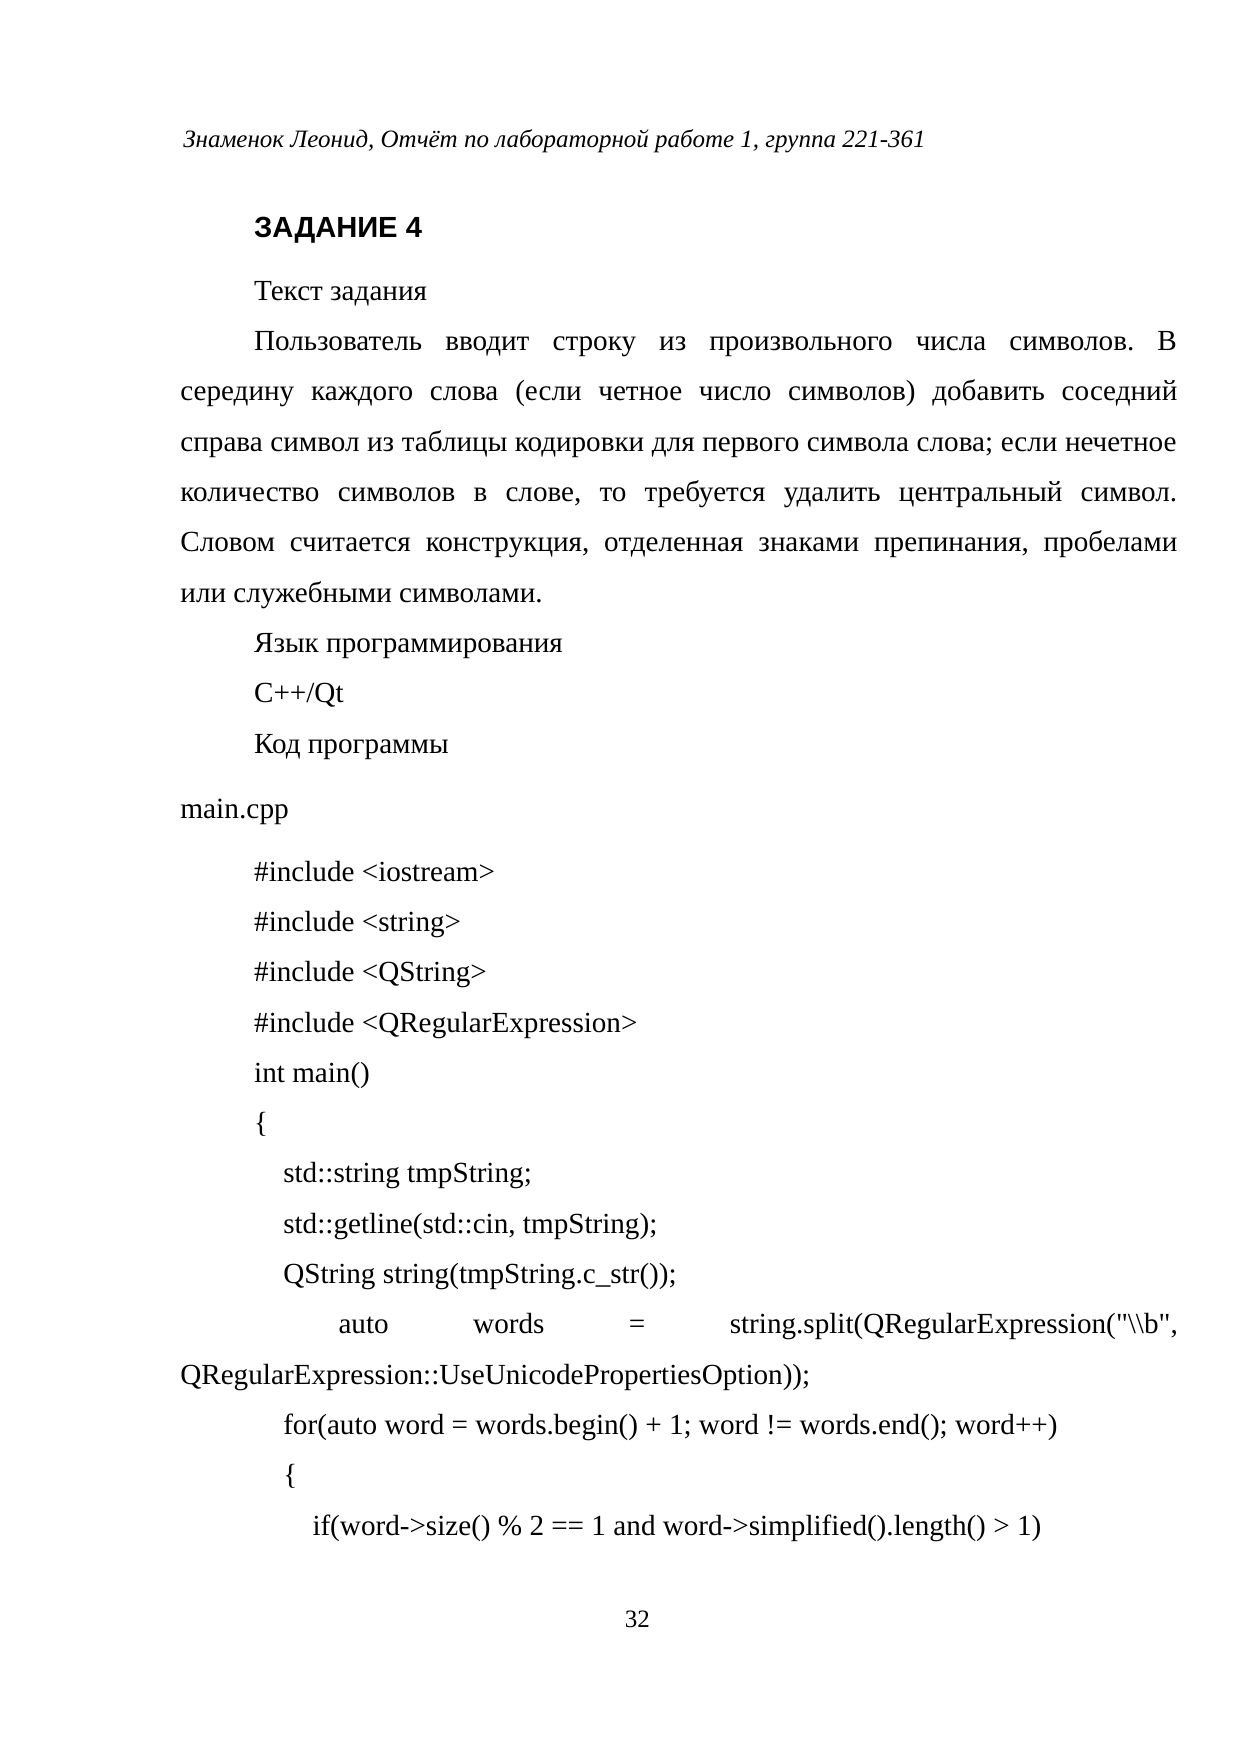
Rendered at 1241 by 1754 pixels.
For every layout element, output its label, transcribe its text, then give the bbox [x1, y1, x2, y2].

text int main() [180, 1055, 1178, 1088]
text #include <QRegularExpression> [180, 1005, 1178, 1038]
text auto words = string.split(QRegularExpression("\\b", QRegularExpression::UseUnicodePropertiesOption)); [180, 1307, 1178, 1390]
text QString string(tmpString.c_str()); [180, 1256, 1178, 1290]
text for(auto word = words.begin() + 1; word != words.end(); word++) [180, 1407, 1178, 1441]
text Код программы [180, 726, 1178, 759]
text #include <string> [180, 904, 1178, 938]
text { [180, 1457, 1178, 1491]
text std::string tmpString; [180, 1156, 1178, 1189]
text { [180, 1105, 1178, 1139]
text std::getline(std::cin, tmpString); [180, 1206, 1178, 1239]
subtitle main.cpp [180, 791, 1178, 824]
text #include <QString> [180, 954, 1178, 988]
text if(word->size() % 2 == 1 and word->simplified().length() > 1) [180, 1508, 1178, 1541]
text #include <iostream> [180, 854, 1178, 887]
text Язык программирования [180, 625, 1178, 659]
subtitle ЗАДАНИЕ 4 [254, 210, 1178, 244]
text Текст задания [180, 273, 1178, 306]
text Пользователь вводит строку из произвольного числа символов. В середину каждого слова (если четное число символов) добавить соседний справа символ из таблицы кодировки для первого символа слова; если нечетное количество символов в слове, то требуется удалить центральный символ. Словом считается конструкция, отделенная знаками препинания, пробелами или служебными символами. [180, 323, 1178, 608]
text C++/Qt [180, 675, 1178, 709]
